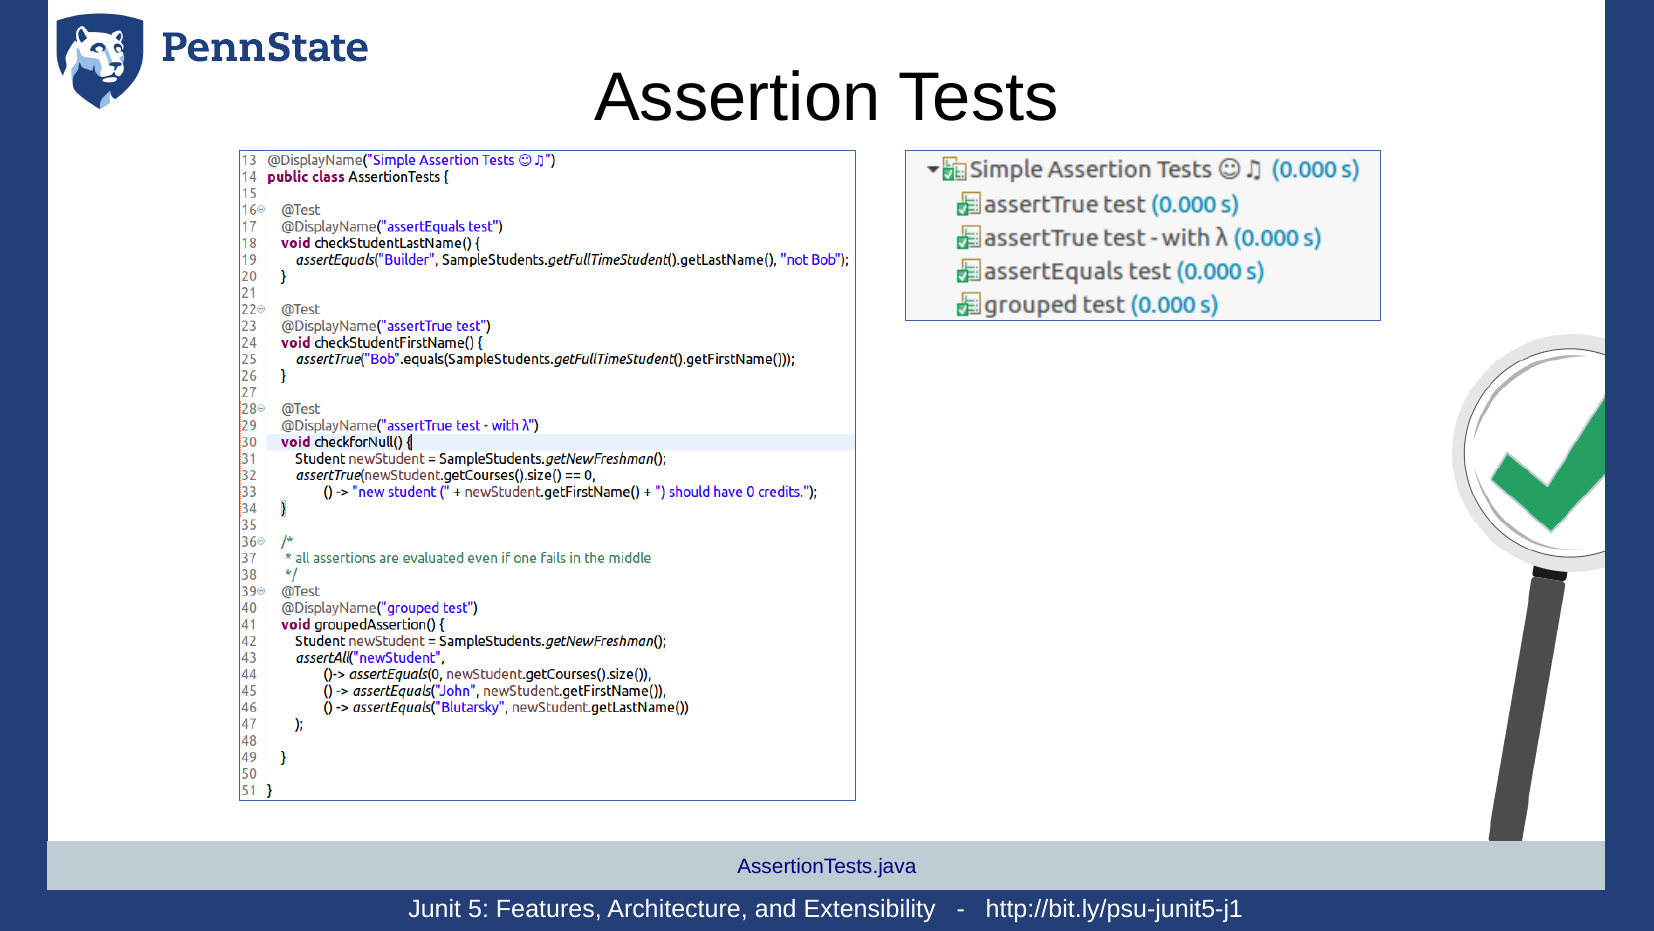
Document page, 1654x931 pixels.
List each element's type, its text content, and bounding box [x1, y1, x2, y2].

picture [905, 175, 1381, 321]
picture [1452, 334, 1605, 841]
picture [239, 149, 856, 801]
title AssertionTests.java [624, 854, 1030, 879]
title Assertion Tests [61, 19, 1592, 175]
picture [48, 0, 411, 152]
